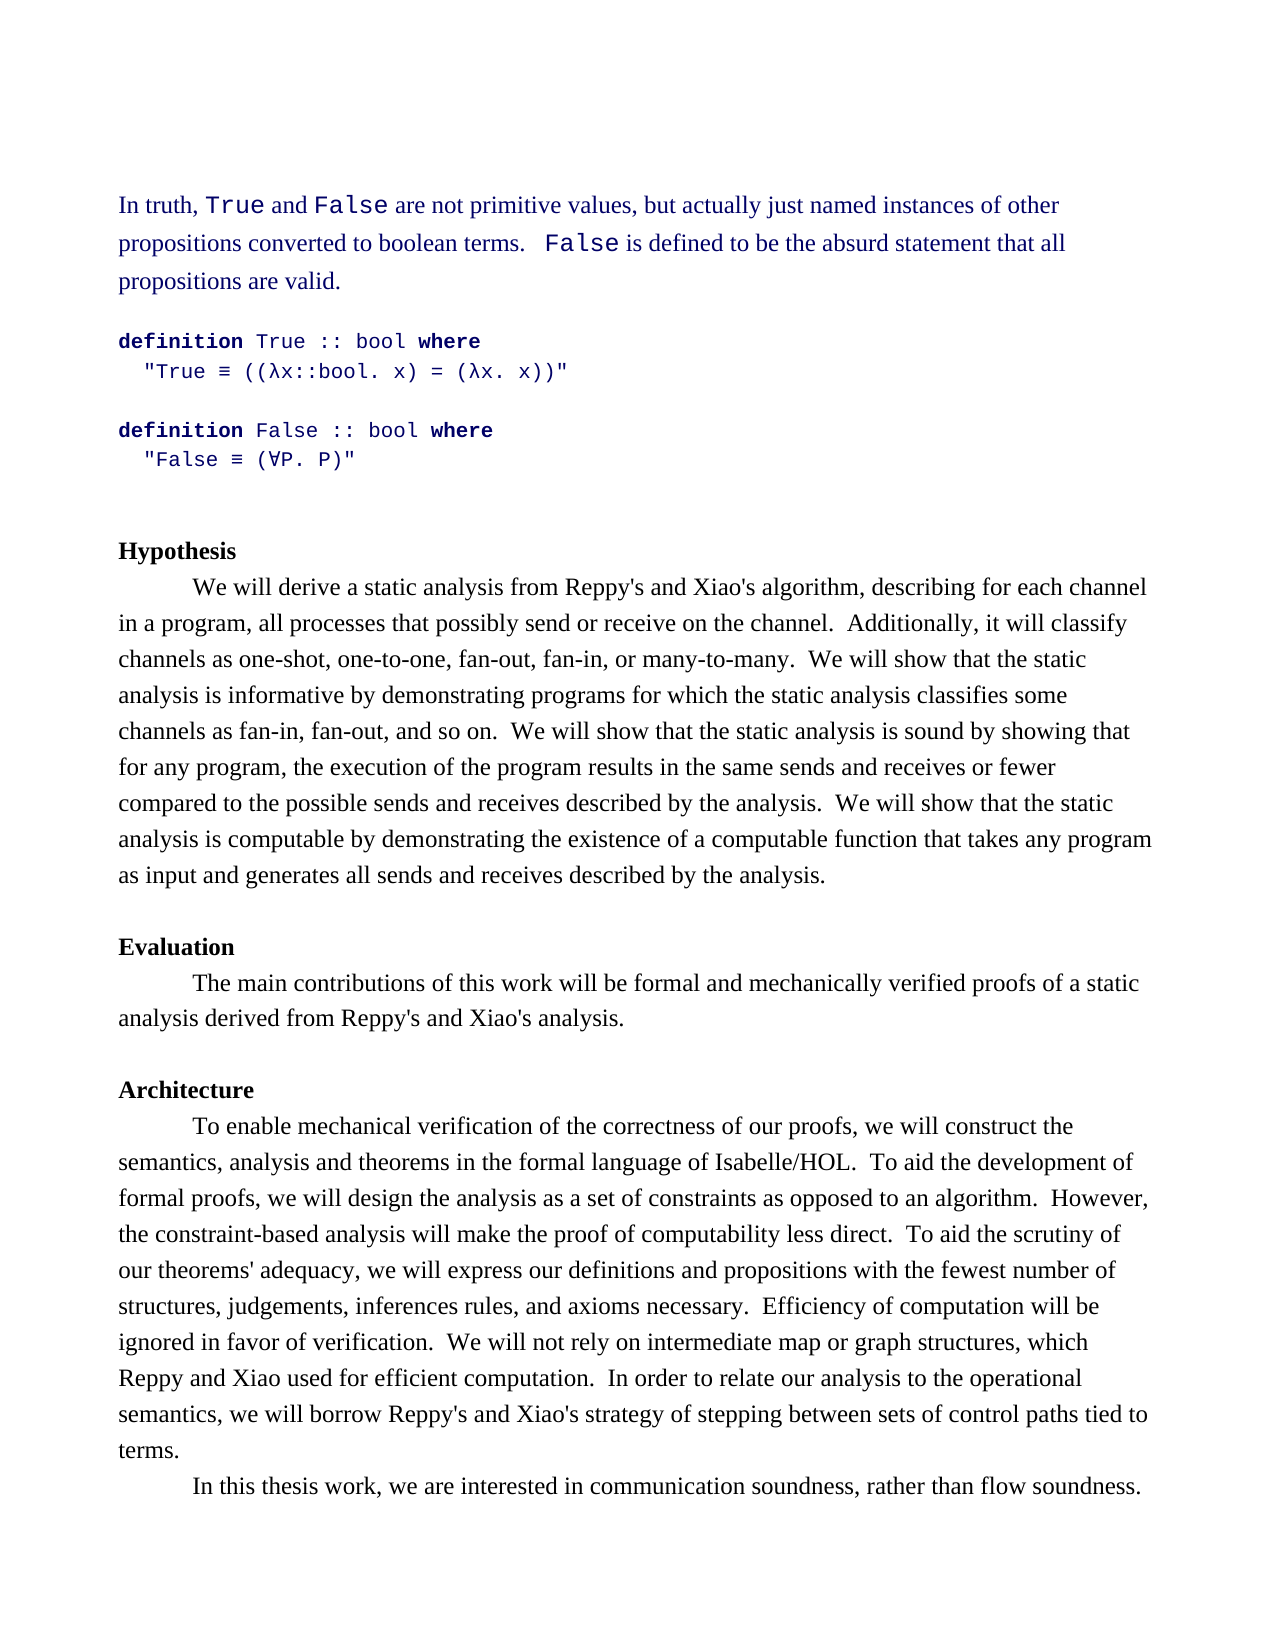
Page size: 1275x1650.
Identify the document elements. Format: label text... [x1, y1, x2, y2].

text Architecture [118, 1075, 1157, 1104]
text "True ≡ ((λx::bool. x) = (λx. x))" [118, 361, 1157, 384]
text We will derive a static analysis from Reppy's and Xiao's algorithm, describing for each channel in a program, all processes that possibly send or receive on the channel. Additionally, it will classify channels as one-shot, one-to-one, fan-out, fan-in, or many-to-many. We will show that the static analysis is informative by demonstrating programs for which the static analysis classifies some channels as fan-in, fan-out, and so on. We will show that the static analysis is sound by showing that for any program, the execution of the program results in the same sends and receives or fewer compared to the possible sends and receives described by the analysis. We will show that the static analysis is computable by demonstrating the existence of a computable function that takes any program as input and generates all sends and receives described by the analysis. [118, 572, 1157, 888]
text Hypothesis [118, 536, 1157, 565]
text The main contributions of this work will be formal and mechanically verified proofs of a static analysis derived from Reppy's and Xiao's analysis. [118, 968, 1157, 1032]
text "False ≡ (∀P. P)" [118, 449, 1157, 473]
text definition False :: bool where [118, 420, 1157, 443]
text Evaluation [118, 932, 1157, 960]
text In this thesis work, we are interested in communication soundness, rather than flow soundness. [118, 1471, 1157, 1499]
text To enable mechanical verification of the correctness of our proofs, we will construct the semantics, analysis and theorems in the formal language of Isabelle/HOL. To aid the development of formal proofs, we will design the analysis as a set of constraints as opposed to an algorithm. However, the constraint-based analysis will make the proof of computability less direct. To aid the scrutiny of our theorems' adequacy, we will express our definitions and propositions with the fewest number of structures, judgements, inferences rules, and axioms necessary. Efficiency of computation will be ignored in favor of verification. We will not rely on intermediate map or graph structures, which Reppy and Xiao used for efficient computation. In order to relate our analysis to the operational semantics, we will borrow Reppy's and Xiao's strategy of stepping between sets of control paths tied to terms. [118, 1111, 1157, 1463]
text In truth, True and False are not primitive values, but actually just named instances of other propositions converted to boolean terms. False is defined to be the absurd statement that all propositions are valid. [118, 190, 1157, 295]
text definition True :: bool where [118, 331, 1157, 355]
